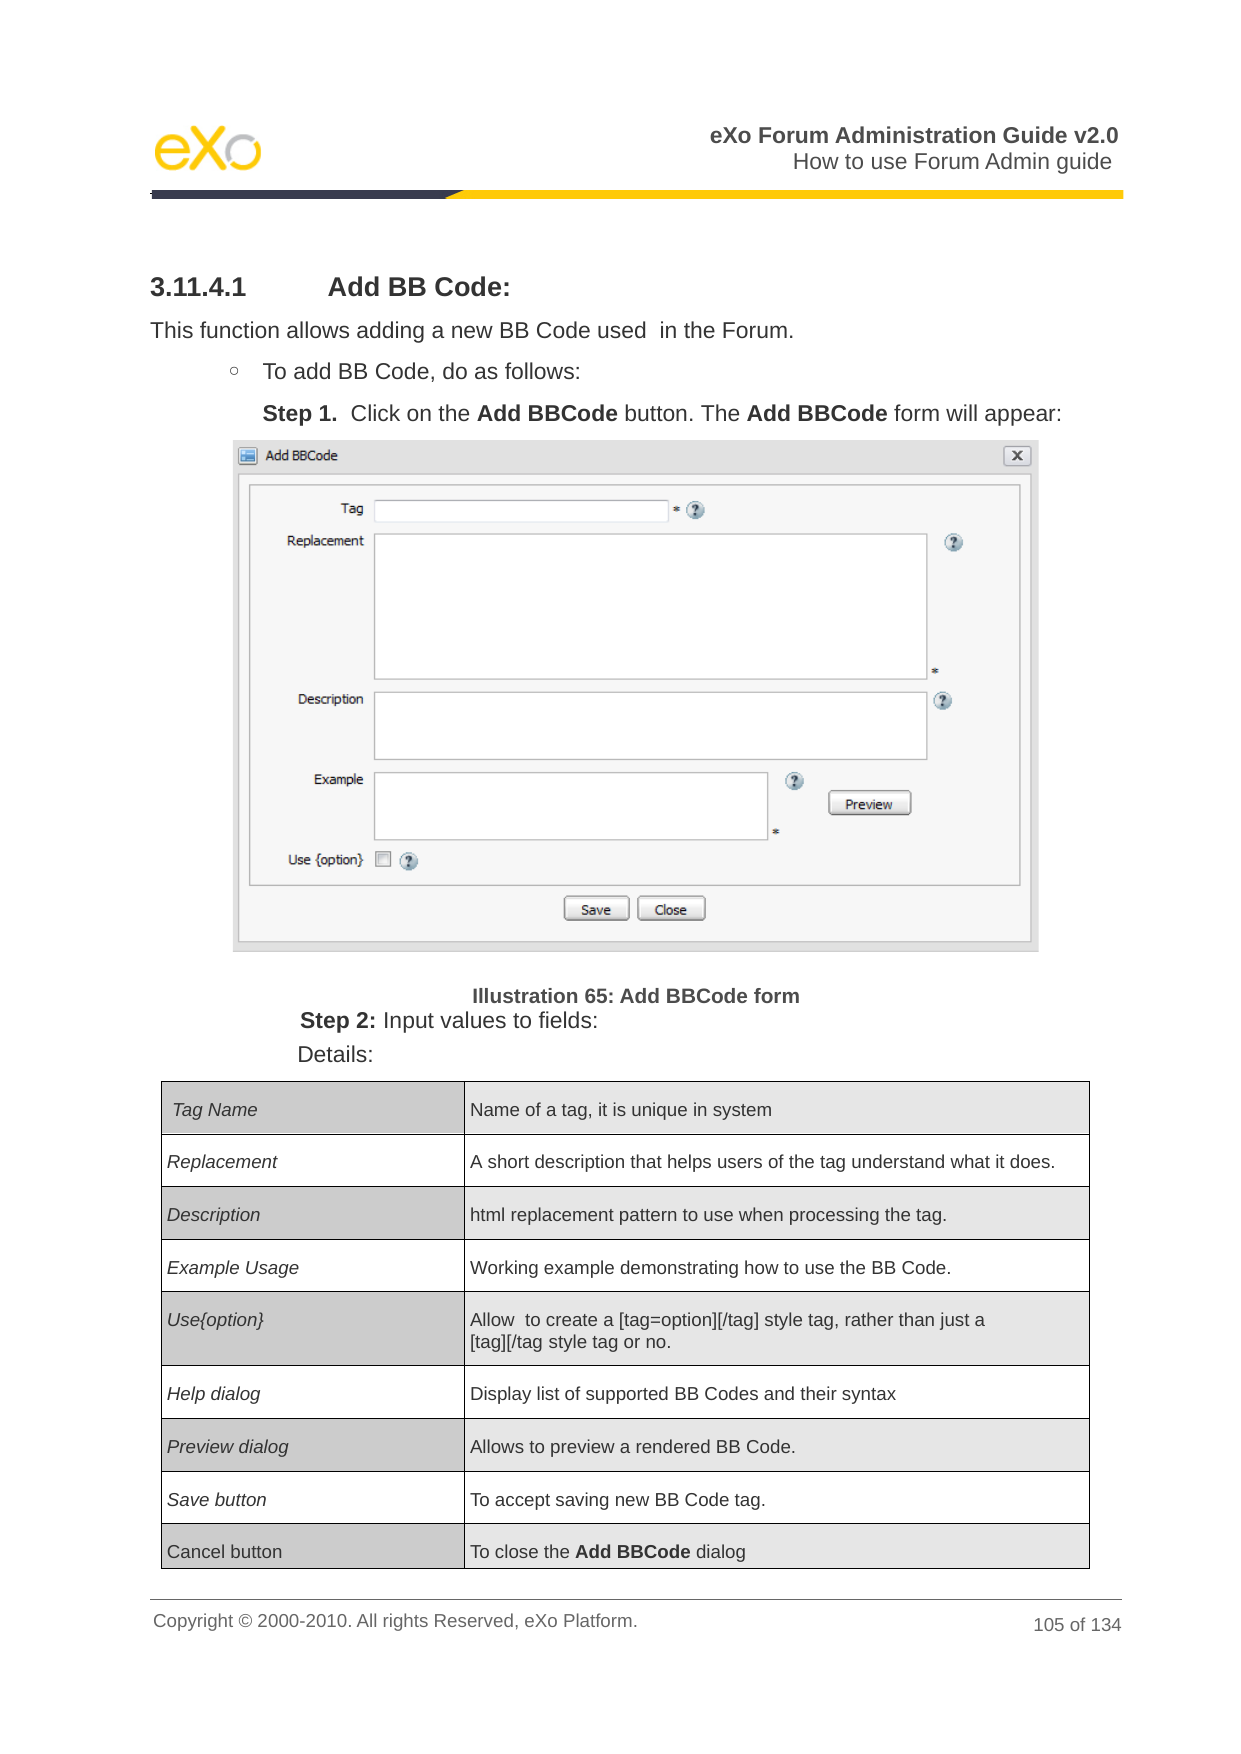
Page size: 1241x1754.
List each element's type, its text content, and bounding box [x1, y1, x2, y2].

table_cell Help dialog [162, 1366, 464, 1418]
table_cell Display list of supported BB Codes and their syntax [465, 1366, 1089, 1418]
picture [155, 125, 262, 171]
table_cell Preview dialog [162, 1419, 464, 1471]
table_cell A short description that helps users of the tag understand what it does. [465, 1135, 1089, 1186]
list To add BB Code, do as follows: [225, 358, 1122, 384]
table_cell To close the Add BBCode dialog [465, 1524, 1089, 1568]
table_header Name of a tag, it is unique in system [465, 1082, 1089, 1133]
table_cell Replacement [162, 1135, 464, 1186]
list Illustration 65: Add BBCode form [189, 952, 1082, 1007]
text Details: [150, 1041, 1122, 1068]
table_cell Cancel button [162, 1524, 464, 1568]
table_cell Working example demonstrating how to use the BB Code. [465, 1240, 1089, 1291]
table_header Tag Name [162, 1082, 464, 1133]
picture [232, 440, 1039, 952]
list Step 1. Click on the Add BBCode button. The Add BBCode form will appear: [225, 399, 1122, 426]
table_cell Allow to create a [tag=option][/tag] style tag, rather than just a [tag][/tag style tag or no. [465, 1292, 1089, 1365]
list Step 2: Input values to fields: [189, 952, 1122, 1034]
table_cell Use{option} [162, 1292, 464, 1365]
text This function allows adding a new BB Code used in the Forum. [150, 317, 1122, 343]
table_cell Save button [162, 1472, 464, 1523]
table_cell To accept saving new BB Code tag. [465, 1472, 1089, 1523]
table_cell Allows to preview a rendered BB Code. [465, 1419, 1089, 1471]
table_cell Example Usage [162, 1240, 464, 1291]
subtitle Add BB Code: [150, 271, 1122, 302]
table_cell html replacement pattern to use when processing the tag. [465, 1187, 1089, 1239]
table_cell Description [162, 1187, 464, 1239]
picture [151, 190, 1124, 199]
